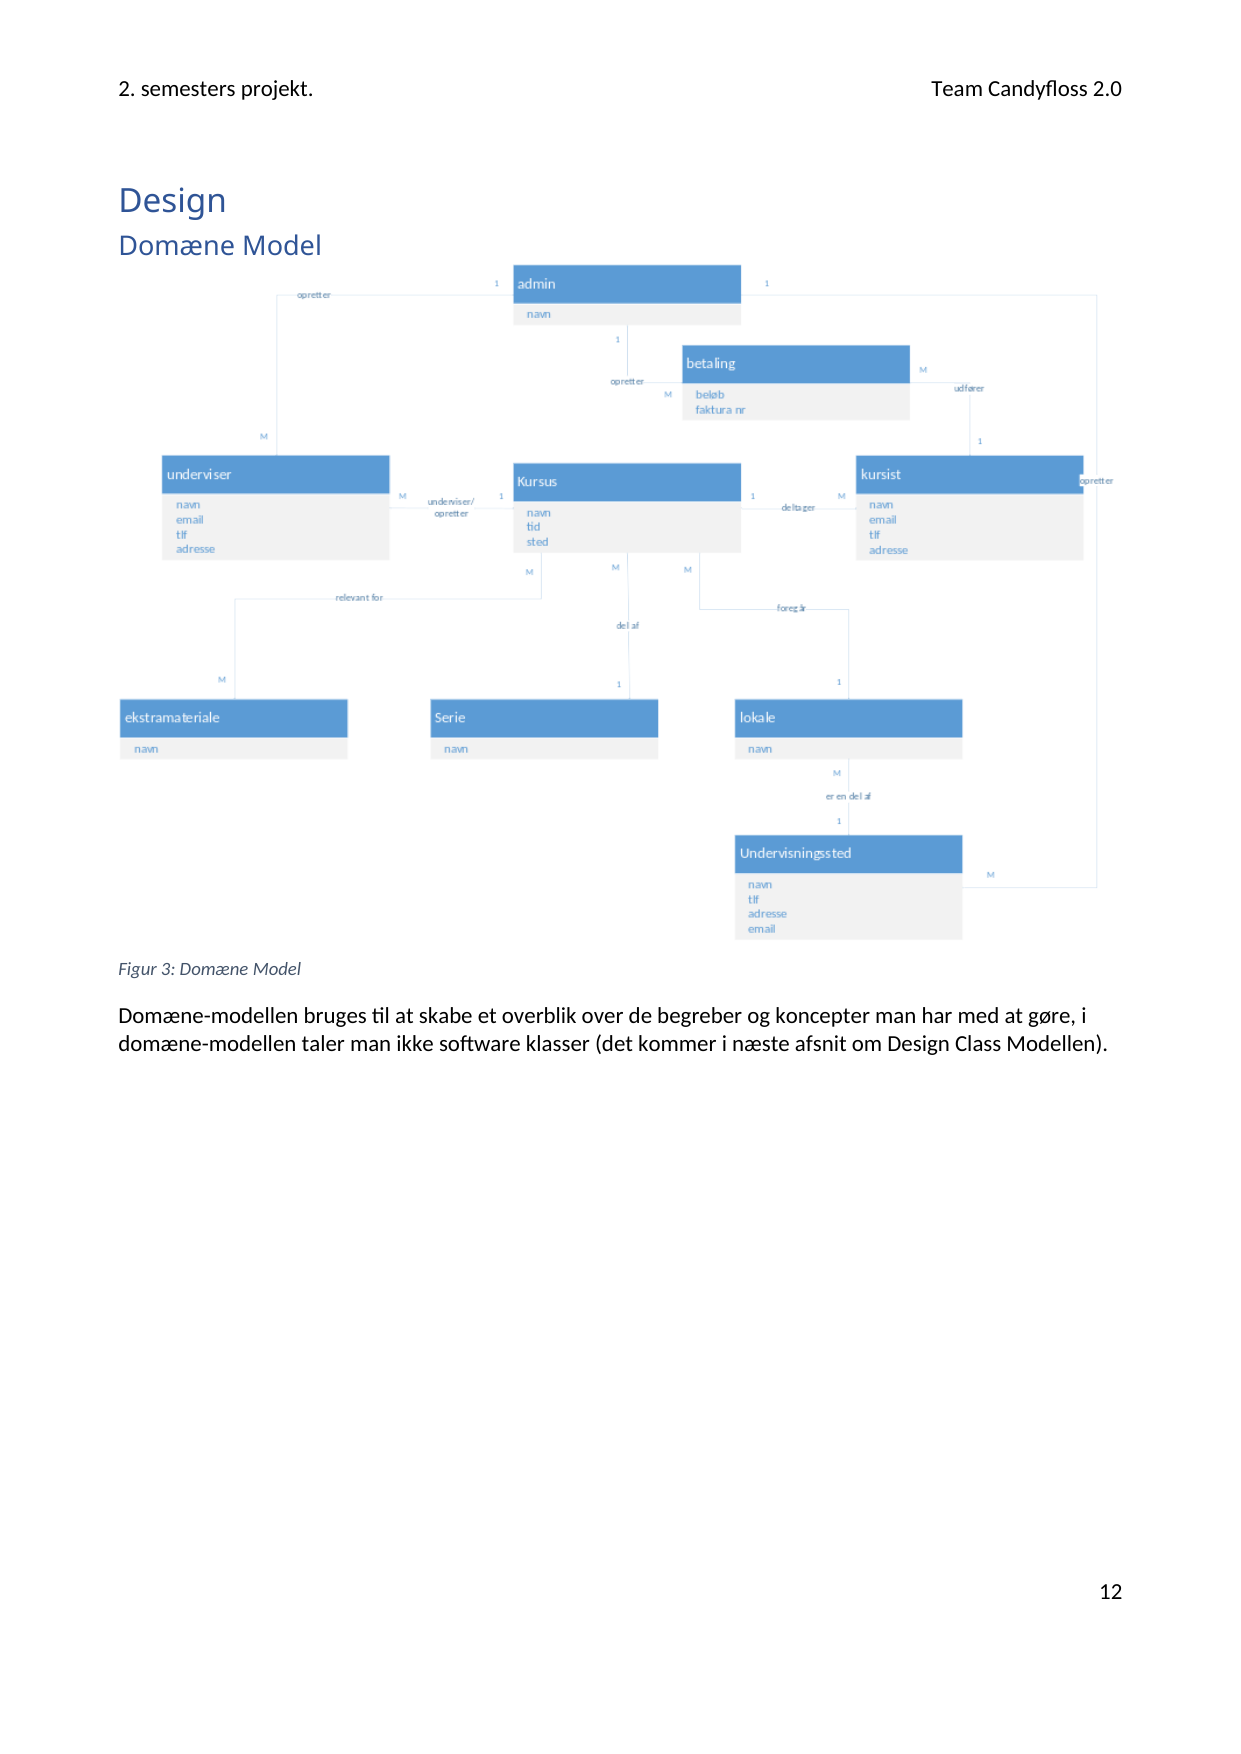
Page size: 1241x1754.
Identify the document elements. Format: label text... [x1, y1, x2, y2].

subtitle Design [118, 177, 1122, 223]
subtitle Domæne Model [118, 227, 1122, 264]
text Domæne-modellen bruges til at skabe et overblik over de begreber og koncepter man har med at gøre, i domæne-modellen taler man ikke software klasser (det kommer i næste afsnit om Design Class Modellen). [118, 1001, 1122, 1057]
text Figur 3: Domæne Model [118, 957, 1122, 980]
